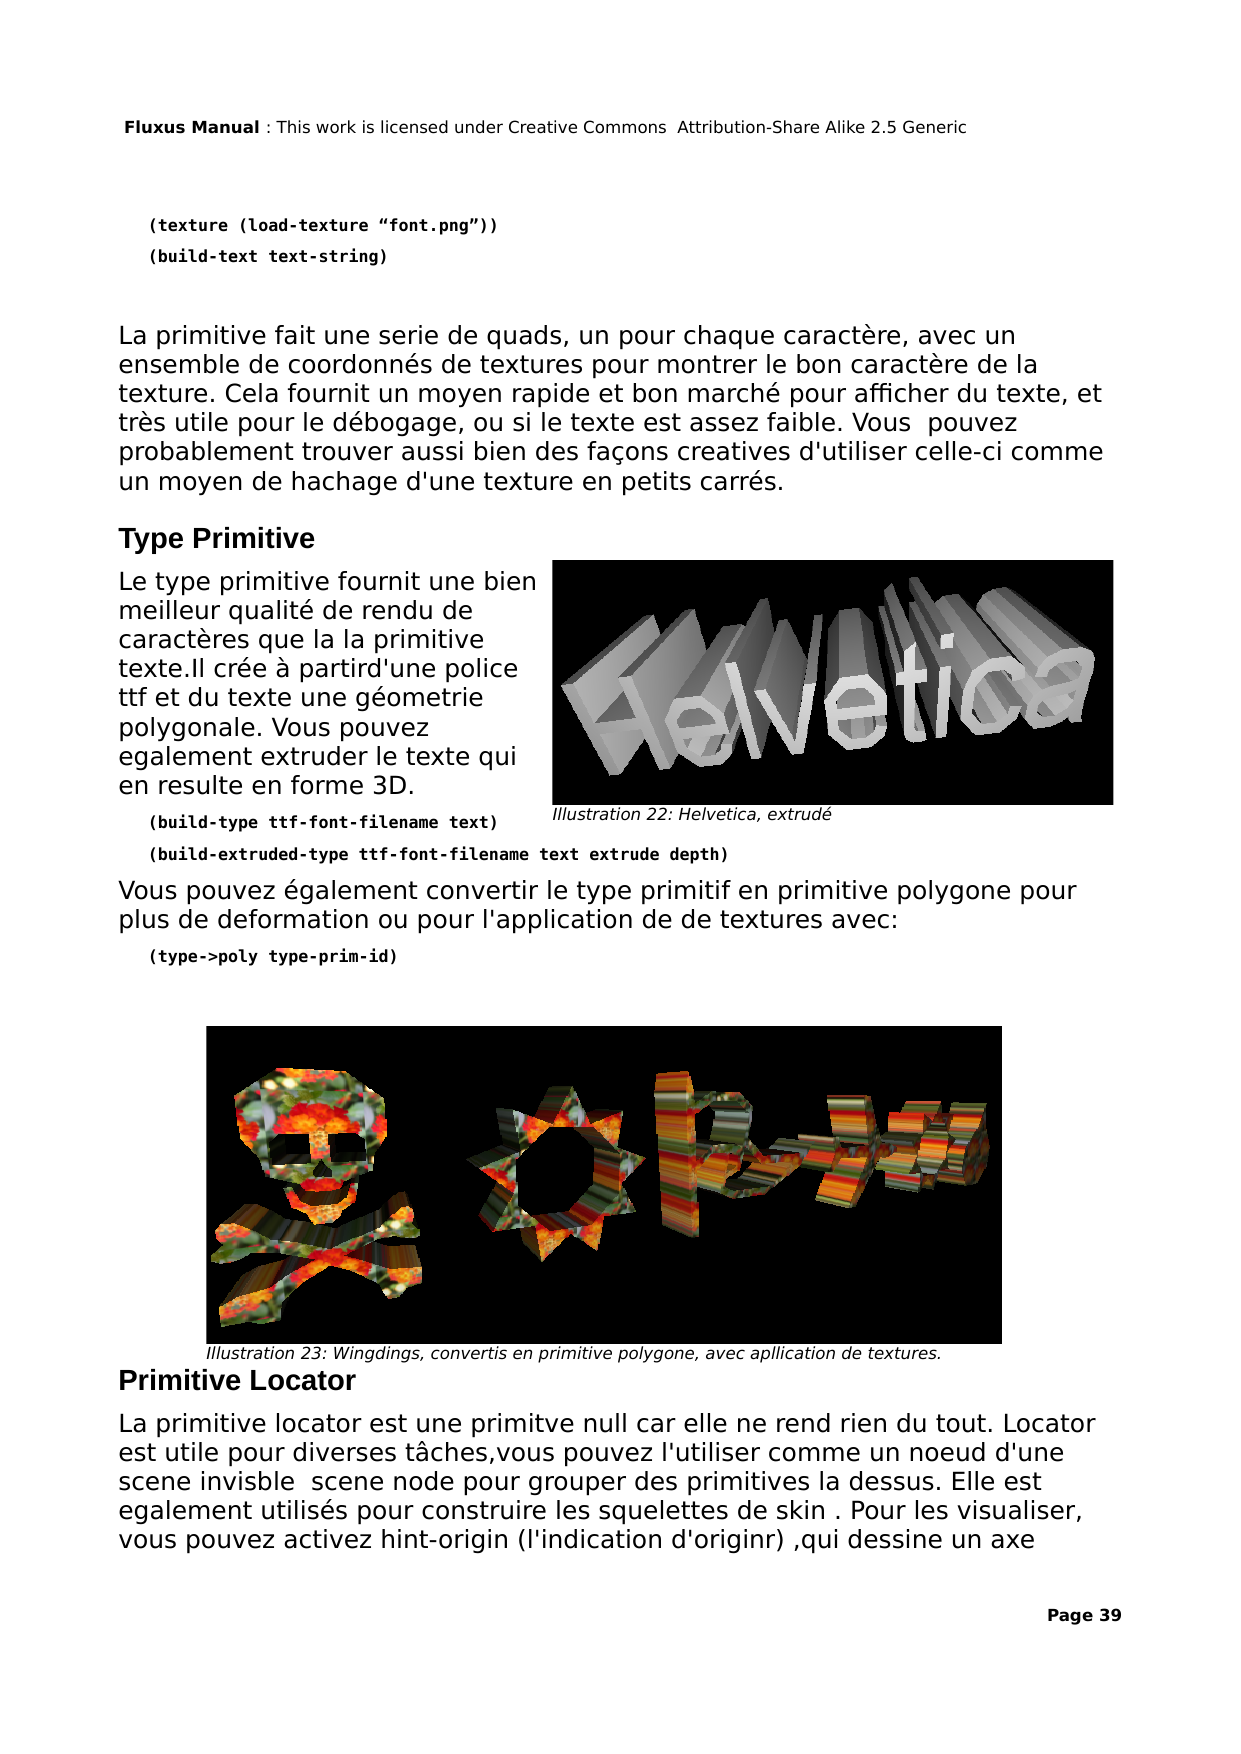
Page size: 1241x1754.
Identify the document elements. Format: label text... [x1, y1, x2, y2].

text (build-type ttf-font-filename text) [148, 813, 1122, 832]
text Vous pouvez également convertir le type primitif en primitive polygone pour plus de deformation ou pour l'application de de textures avec: [118, 877, 1122, 935]
text La primitive fait une serie de quads, un pour chaque caractère, avec un ensemble de coordonnés de textures pour montrer le bon caractère de la texture. Cela fournit un moyen rapide et bon marché pour afficher du texte, et très utile pour le débogage, ou si le texte est assez faible. Vous pouvez probablement trouver aussi bien des façons creatives d'utiliser celle-ci comme un moyen de hachage d'une texture en petits carrés. [118, 321, 1122, 496]
text (texture (load-texture “font.png”)) [148, 216, 1122, 235]
text Illustration 23: Wingdings, convertis en primitive polygone, avec apllication de textures. [206, 1344, 1002, 1363]
picture [552, 560, 1114, 805]
text Le type primitive fournit une bien meilleur qualité de rendu de caractères que la la primitive texte.Il crée à partird'une police ttf et du texte une géometrie polygonale. Vous pouvez egalement extruder le texte qui en resulte en forme 3D. [118, 567, 552, 800]
text (build-extruded-type ttf-font-filename text extrude depth) [148, 845, 1122, 864]
text (type->poly type-prim-id) [148, 947, 1122, 967]
picture [206, 1026, 1002, 1344]
text Illustration 22: Helvetica, extrudé [552, 805, 1113, 824]
text La primitive locator est une primitve null car elle ne rend rien du tout. Locator est utile pour diverses tâches,vous pouvez l'utiliser comme un noeud d'une scene invisble scene node pour grouper des primitives la dessus. Elle est egalement utilisés pour construire les squelettes de skin . Pour les visualiser, vous pouvez activez hint-origin (l'indication d'originr) ,qui dessine un axe [118, 1409, 1122, 1555]
subtitle Primitive Locator [118, 1316, 1122, 1397]
text (build-text text-string) [148, 247, 1122, 267]
subtitle Type Primitive [118, 521, 1122, 560]
